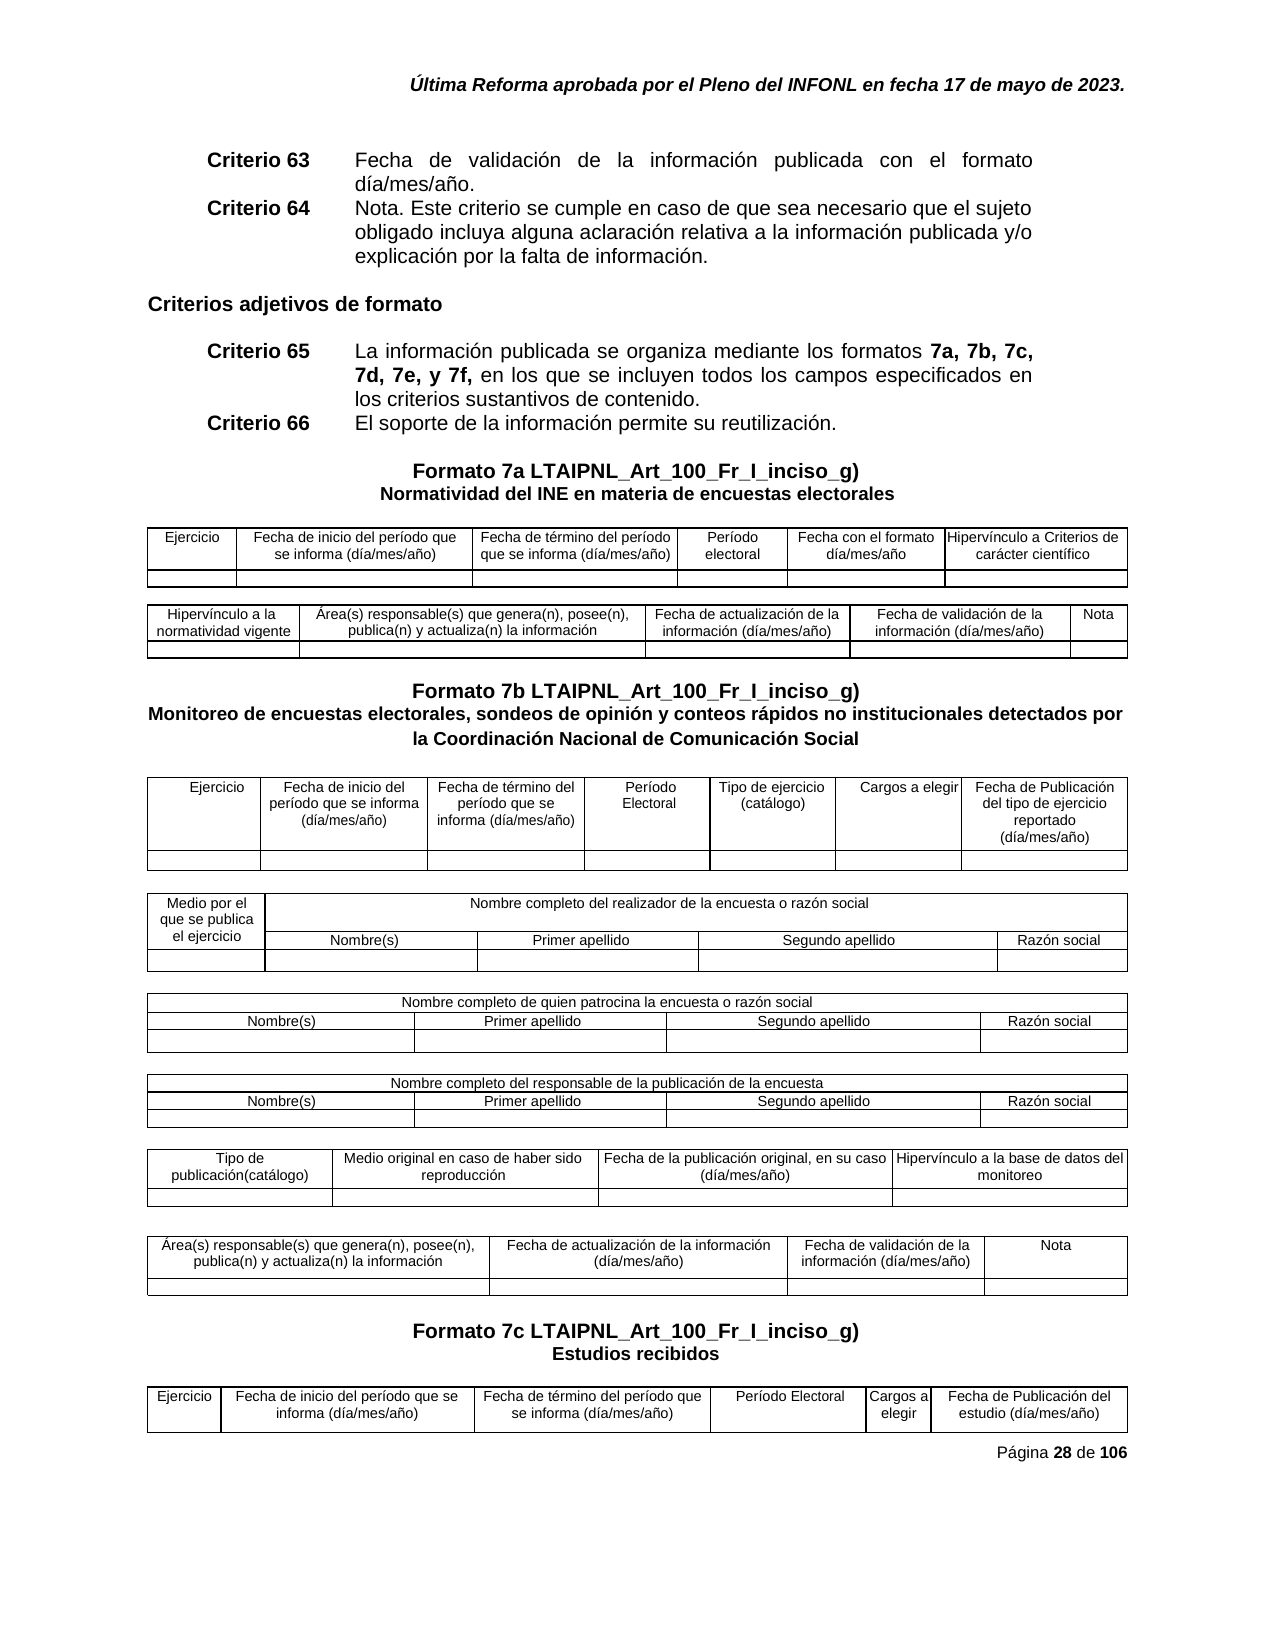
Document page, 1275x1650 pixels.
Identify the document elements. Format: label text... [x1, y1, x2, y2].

table_cell [300, 642, 645, 657]
text Criterio 64 Nota. Este criterio se cumple en caso de que sea necesario que el sujeto obligado incluya alguna aclaración relativa a la información publicada y/o explicación por la falta de información. [207, 196, 1033, 267]
table_header Hipervínculo a la base de datos del monitoreo [893, 1150, 1127, 1188]
table_cell [148, 1189, 332, 1206]
table_header Cargos a elegir [867, 1388, 930, 1432]
table_header Fecha de actualización de la información (día/mes/año) [646, 606, 849, 640]
table_cell Nombre(s) [148, 1013, 414, 1029]
table_header Fecha de inicio del período que se informa (día/mes/año) [261, 778, 427, 850]
table_header Período Electoral [585, 778, 709, 850]
table_header Área(s) responsable(s) que genera(n), posee(n), publica(n) y actualiza(n) la información [148, 1237, 489, 1278]
table_cell [788, 1279, 984, 1294]
table_header Ejercicio [148, 529, 236, 569]
table_header Fecha de inicio del período que se informa (día/mes/año) [237, 529, 472, 569]
table_header Fecha con el formato día/mes/año [788, 529, 944, 569]
table_header Medio original en caso de haber sido reproducción [333, 1150, 598, 1188]
table_cell [599, 1189, 892, 1206]
table_header Área(s) responsable(s) que genera(n), posee(n), publica(n) y actualiza(n) la información [300, 606, 645, 640]
table_header Cargos a elegir [836, 778, 961, 850]
table_cell [667, 1030, 980, 1052]
table_header Fecha de término del período que se informa (día/mes/año) [475, 1388, 710, 1432]
table_header Fecha de actualización de la información (día/mes/año) [490, 1237, 787, 1278]
table_cell [585, 851, 709, 870]
table_cell [148, 642, 299, 657]
table_cell [415, 1110, 666, 1127]
subtitle Formato 7a LTAIPNL_Art_100_Fr_I_inciso_g) [148, 459, 1124, 483]
table_cell Segundo apellido [667, 1013, 980, 1029]
table_header Ejercicio [148, 778, 260, 850]
table_cell [998, 950, 1127, 971]
table_header Fecha de término del período que se informa (día/mes/año) [473, 529, 677, 569]
table_cell [893, 1189, 1127, 1206]
table_header Nota [985, 1237, 1127, 1278]
table_cell [667, 1110, 980, 1127]
table_cell Nombre(s) [266, 932, 477, 949]
table_header Fecha de término del período que se informa (día/mes/año) [428, 778, 584, 850]
table_cell Razón social [981, 1013, 1127, 1029]
table_cell [428, 851, 584, 870]
table_cell [148, 1110, 414, 1127]
table_header Fecha de Publicación del estudio (día/mes/año) [932, 1388, 1127, 1432]
table_header Medio por el que se publica el ejercicio [148, 894, 264, 949]
table_header Período electoral [678, 529, 787, 569]
table_cell [788, 571, 944, 586]
text Normatividad del INE en materia de encuestas electorales [148, 483, 1127, 505]
table_cell [699, 950, 997, 971]
table_header Fecha de la publicación original, en su caso (día/mes/año) [599, 1150, 892, 1188]
text Criterios adjetivos de formato [148, 291, 1127, 315]
table_cell [678, 571, 787, 586]
table_header Nota [1071, 606, 1127, 640]
table_cell Razón social [998, 932, 1127, 949]
table_header Hipervínculo a Criterios de carácter científico [946, 529, 1127, 569]
table_cell [266, 950, 477, 971]
table_cell [851, 642, 1070, 657]
table_cell [237, 571, 472, 586]
text Monitoreo de encuestas electorales, sondeos de opinión y conteos rápidos no institucionales detectados por la Coordinación Nacional de Comunicación Social [148, 703, 1124, 749]
table_cell [711, 851, 835, 870]
table_cell Segundo apellido [699, 932, 997, 949]
table_cell [490, 1279, 787, 1294]
table_cell [148, 1030, 414, 1052]
table_cell [946, 571, 1127, 586]
table_cell [981, 1110, 1127, 1127]
table_cell [1071, 642, 1127, 657]
table_cell [478, 950, 698, 971]
table_cell [333, 1189, 598, 1206]
table_header Hipervínculo a la normatividad vigente [148, 606, 299, 640]
table_cell [985, 1279, 1127, 1294]
subtitle Formato 7c LTAIPNL_Art_100_Fr_I_inciso_g) [148, 1319, 1124, 1343]
table_header Nombre completo del realizador de la encuesta o razón social [266, 894, 1127, 931]
table_cell [148, 571, 236, 586]
table_header Ejercicio [148, 1388, 220, 1432]
table_cell [261, 851, 427, 870]
table_cell Razón social [981, 1093, 1127, 1109]
table_cell Primer apellido [415, 1013, 666, 1029]
table_header Nombre completo de quien patrocina la encuesta o razón social [148, 994, 1127, 1012]
table_cell [962, 851, 1127, 870]
table_cell [646, 642, 849, 657]
table_cell [836, 851, 961, 870]
table_header Fecha de inicio del período que se informa (día/mes/año) [222, 1388, 474, 1432]
text Criterio 65 La información publicada se organiza mediante los formatos 7a, 7b, 7c, 7d, 7e, y 7f, en los que se incluyen todos los campos especificados en los criterios sustantivos de contenido. [207, 339, 1033, 411]
table_cell [473, 571, 677, 586]
table_header Tipo de publicación(catálogo) [148, 1150, 332, 1188]
table_header Nombre completo del responsable de la publicación de la encuesta [148, 1075, 1127, 1091]
table_cell [981, 1030, 1127, 1052]
table_header Período Electoral [711, 1388, 865, 1432]
table_cell [415, 1030, 666, 1052]
text Criterio 66 El soporte de la información permite su reutilización. [207, 411, 1033, 435]
table_cell [148, 1279, 489, 1294]
table_cell Segundo apellido [667, 1093, 980, 1109]
table_header Fecha de Publicación del tipo de ejercicio reportado (día/mes/año) [962, 778, 1127, 850]
table_header Fecha de validación de la información (día/mes/año) [851, 606, 1070, 640]
table_cell [148, 851, 260, 870]
table_cell Primer apellido [478, 932, 698, 949]
table_header Tipo de ejercicio (catálogo) [711, 778, 835, 850]
text Estudios recibidos [148, 1343, 1124, 1364]
table_cell Nombre(s) [148, 1093, 414, 1109]
text Criterio 63 Fecha de validación de la información publicada con el formato día/mes/año. [207, 148, 1033, 196]
table_header Fecha de validación de la información (día/mes/año) [788, 1237, 984, 1278]
table_cell Primer apellido [415, 1093, 666, 1109]
table_cell [148, 950, 264, 971]
subtitle Formato 7b LTAIPNL_Art_100_Fr_I_inciso_g) [148, 679, 1124, 703]
